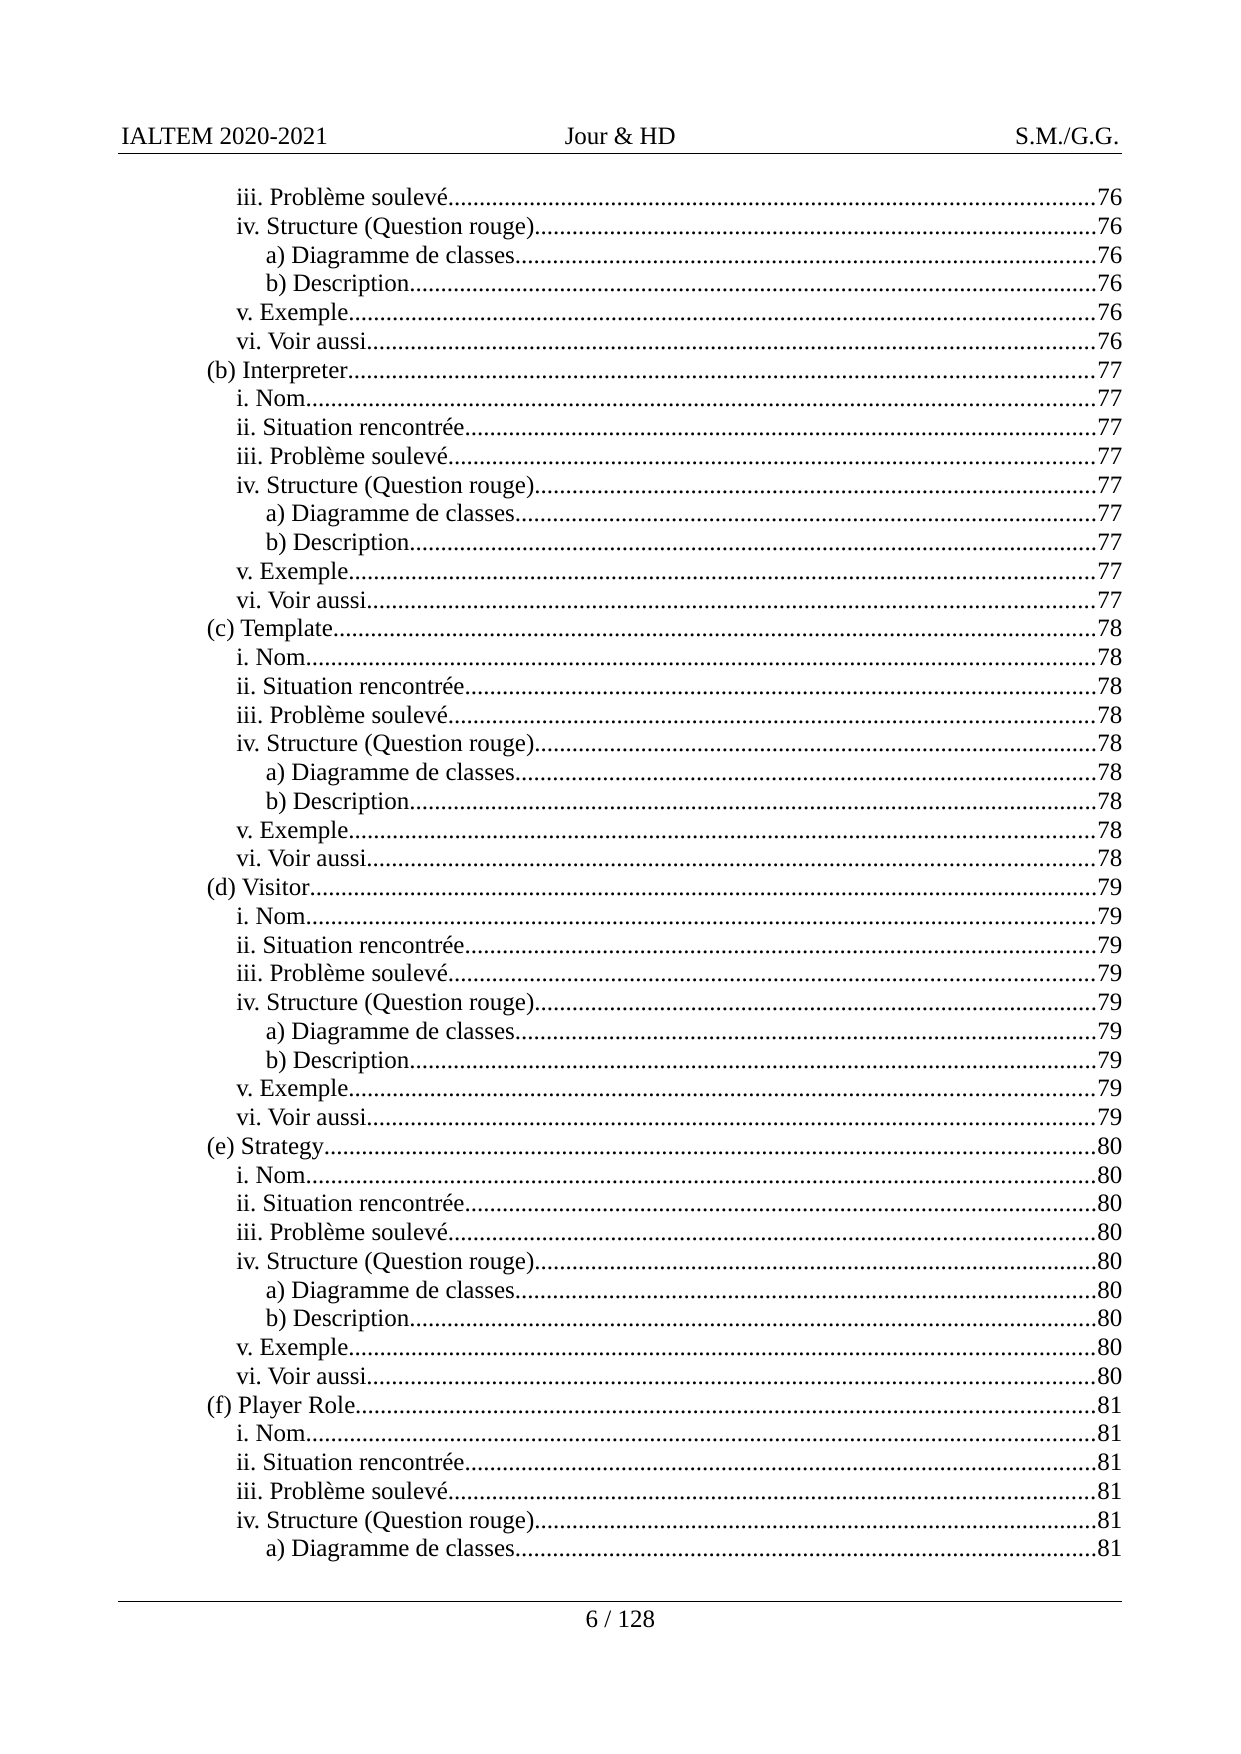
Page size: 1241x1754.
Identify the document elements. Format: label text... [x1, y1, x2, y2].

text i. Nom 78 [236, 642, 1122, 671]
text iii. Problème soulevé 76 [236, 182, 1122, 211]
text vi. Voir aussi 79 [236, 1102, 1122, 1131]
text iii. Problème soulevé 80 [236, 1217, 1122, 1246]
text a) Diagramme de classes 81 [266, 1533, 1122, 1562]
text iii. Problème soulevé 81 [236, 1476, 1122, 1505]
text iii. Problème soulevé 79 [236, 958, 1122, 987]
text (c) Template 78 [207, 613, 1122, 642]
text ii. Situation rencontrée 77 [236, 412, 1122, 441]
text b) Description 80 [266, 1303, 1122, 1332]
text i. Nom 79 [236, 901, 1122, 930]
text iii. Problème soulevé 77 [236, 441, 1122, 470]
text ii. Situation rencontrée 78 [236, 671, 1122, 700]
text vi. Voir aussi 76 [236, 326, 1122, 355]
text i. Nom 77 [236, 383, 1122, 412]
text iv. Structure (Question rouge) 79 [236, 987, 1122, 1016]
text ii. Situation rencontrée 81 [236, 1447, 1122, 1476]
text vi. Voir aussi 80 [236, 1361, 1122, 1390]
text a) Diagramme de classes 79 [266, 1016, 1122, 1045]
text v. Exemple 79 [236, 1073, 1122, 1102]
text v. Exemple 77 [236, 556, 1122, 585]
text iii. Problème soulevé 78 [236, 700, 1122, 728]
text a) Diagramme de classes 76 [266, 240, 1122, 268]
text a) Diagramme de classes 80 [266, 1275, 1122, 1303]
text a) Diagramme de classes 77 [266, 498, 1122, 527]
text ii. Situation rencontrée 80 [236, 1188, 1122, 1217]
text vi. Voir aussi 78 [236, 843, 1122, 872]
text b) Description 78 [266, 786, 1122, 815]
text v. Exemple 76 [236, 297, 1122, 326]
text b) Description 79 [266, 1045, 1122, 1073]
text iv. Structure (Question rouge) 81 [236, 1505, 1122, 1533]
text iv. Structure (Question rouge) 76 [236, 211, 1122, 240]
text iv. Structure (Question rouge) 78 [236, 728, 1122, 757]
text i. Nom 81 [236, 1418, 1122, 1447]
text iv. Structure (Question rouge) 80 [236, 1246, 1122, 1275]
text vi. Voir aussi 77 [236, 585, 1122, 613]
text (d) Visitor 79 [207, 872, 1122, 901]
text b) Description 77 [266, 527, 1122, 556]
text (f) Player Role 81 [207, 1390, 1122, 1418]
text v. Exemple 78 [236, 815, 1122, 843]
text ii. Situation rencontrée 79 [236, 930, 1122, 958]
text b) Description 76 [266, 268, 1122, 297]
text a) Diagramme de classes 78 [266, 757, 1122, 786]
text (b) Interpreter 77 [207, 355, 1122, 383]
text (e) Strategy 80 [207, 1131, 1122, 1160]
text v. Exemple 80 [236, 1332, 1122, 1361]
text i. Nom 80 [236, 1160, 1122, 1188]
text iv. Structure (Question rouge) 77 [236, 470, 1122, 498]
